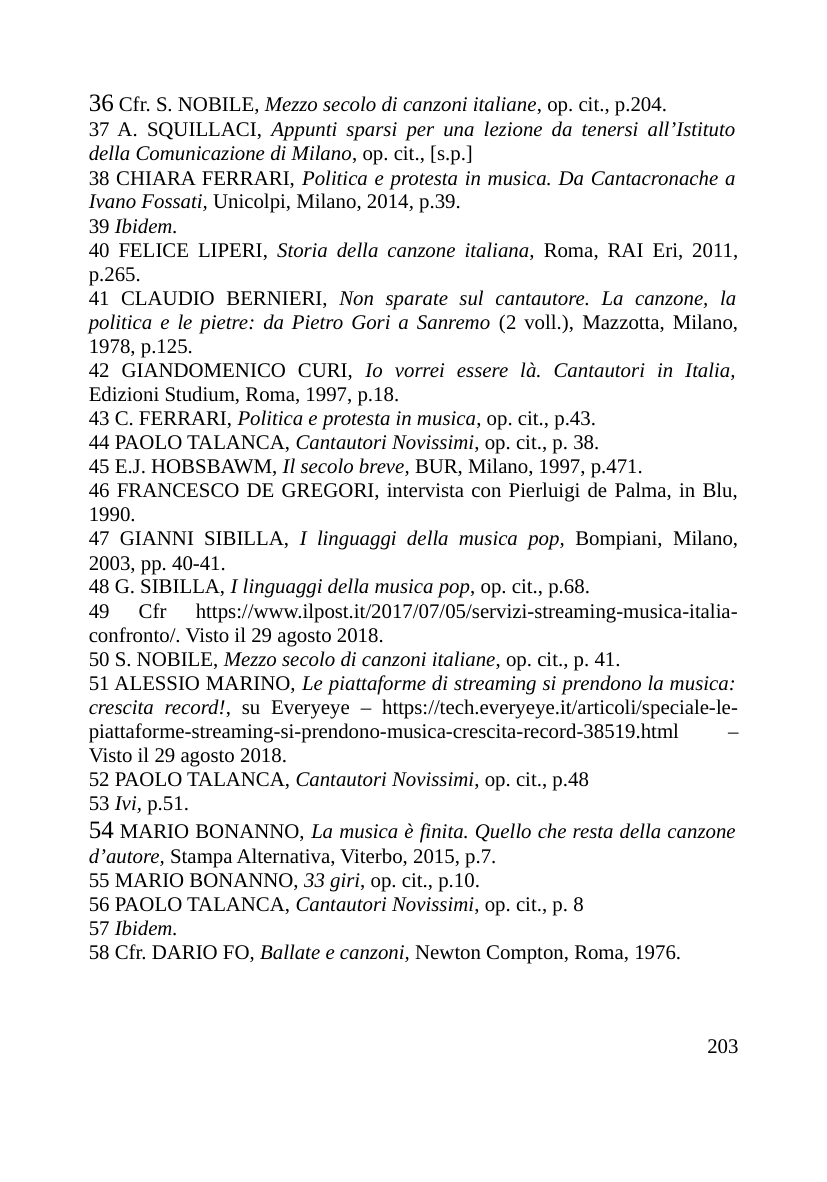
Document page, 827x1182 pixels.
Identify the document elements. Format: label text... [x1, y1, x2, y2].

text Cfr https://www.ilpost.it/2017/07/05/servizi-streaming-musica-italia-confronto/. Visto il 29 agosto 2018. [88, 598, 738, 647]
text PAOLO TALANCA, Cantautori Novissimi, op. cit., p. 8 [88, 892, 738, 916]
text Ibidem. [88, 916, 738, 940]
text Ivi, p.51. [88, 791, 738, 815]
text A. SQUILLACI, Appunti sparsi per una lezione da tenersi all’Istituto della Comunicazione di Milano, op. cit., [s.p.] [88, 117, 738, 165]
text CLAUDIO BERNIERI, Non sparate sul cantautore. La canzone, la politica e le pietre: da Pietro Gori a Sanremo (2 voll.), Mazzotta, Milano, 1978, p.125. [88, 286, 738, 358]
text C. FERRARI, Politica e protesta in musica, op. cit., p.43. [88, 406, 738, 430]
text FELICE LIPERI, Storia della canzone italiana, Roma, Rai Eri, 2011, p.265. [88, 238, 738, 286]
text MARIO BONANNO, 33 giri, op. cit., p.10. [88, 868, 738, 892]
text FRANCESCO DE GREGORI, intervista con Pierluigi de Palma, in Blu, 1990. [88, 478, 738, 526]
text GIANNI SIBILLA, I linguaggi della musica pop, Bompiani, Milano, 2003, pp. 40-41. [88, 526, 738, 574]
text PAOLO TALANCA, Cantautori Novissimi, op. cit., p. 38. [88, 430, 738, 454]
text Ibidem. [88, 213, 738, 238]
text Cfr. S. NOBILE, Mezzo secolo di canzoni italiane, op. cit., p.204. [88, 88, 738, 117]
text ALESSIO MARINO, Le piattaforme di streaming si prendono la musica: crescita record!, su Everyeye – https://tech.everyeye.it/articoli/speciale-le-piattaforme-streaming-si-prendono-musica-crescita-record-38519.html –Visto il 29 agosto 2018. [88, 671, 738, 767]
text Cfr. DARIO FO, Ballate e canzoni, Newton Compton, Roma, 1976. [88, 940, 738, 964]
text CHIARA FERRARI, Politica e protesta in musica. Da Cantacronache a Ivano Fossati, Unicolpi, Milano, 2014, p.39. [88, 165, 738, 213]
text MARIO BONANNO, La musica è finita. Quello che resta della canzone d’autore, Stampa Alternativa, Viterbo, 2015, p.7. [88, 815, 738, 868]
text GIANDOMENICO CURI, Io vorrei essere là. Cantautori in Italia, Edizioni Studium, Roma, 1997, p.18. [88, 358, 738, 406]
text E.J. HOBSBAWM, Il secolo breve, BUR, Milano, 1997, p.471. [88, 454, 738, 478]
text G. SIBILLA, I linguaggi della musica pop, op. cit., p.68. [88, 574, 738, 598]
text S. NOBILE, Mezzo secolo di canzoni italiane, op. cit., p. 41. [88, 647, 738, 671]
text PAOLO TALANCA, Cantautori Novissimi, op. cit., p.48 [88, 767, 738, 791]
